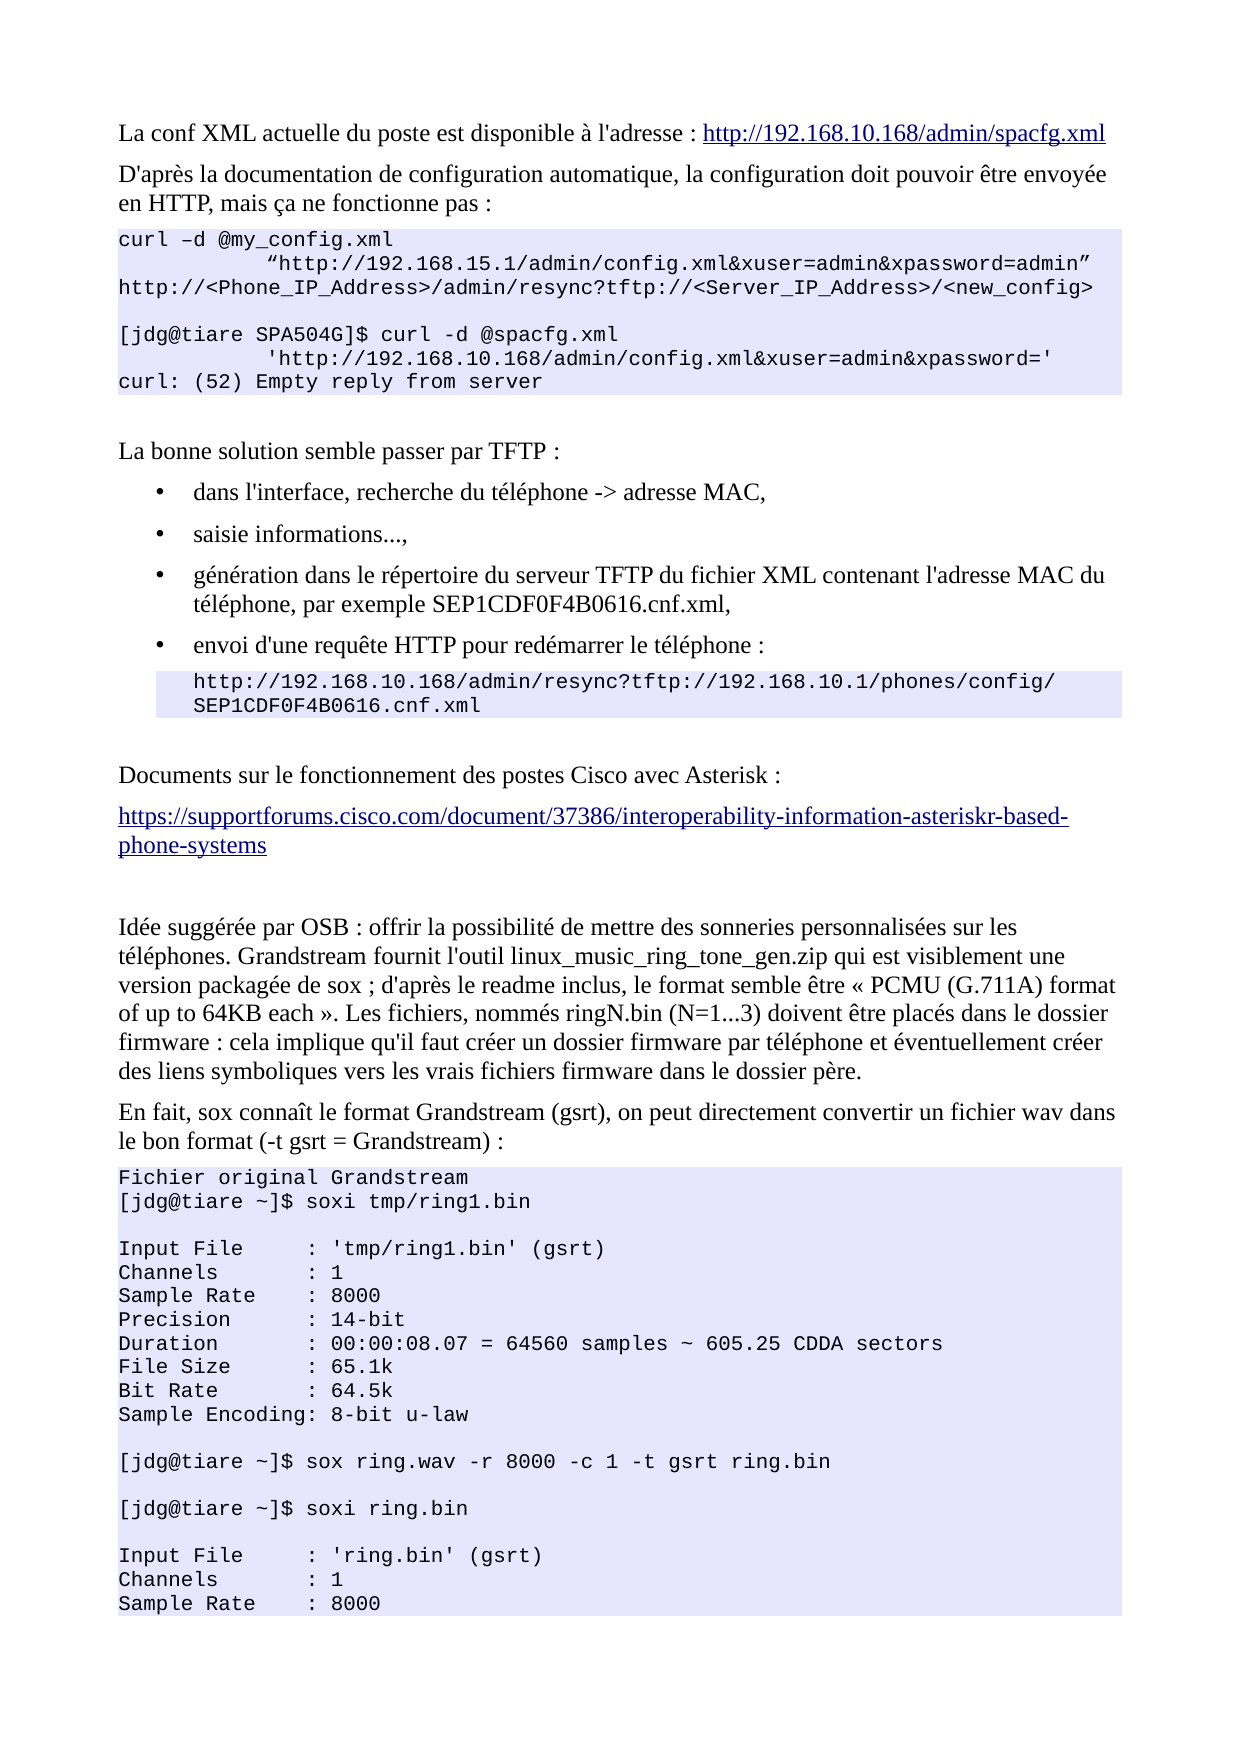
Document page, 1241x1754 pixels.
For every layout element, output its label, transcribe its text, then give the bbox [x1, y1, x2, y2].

text curl: (52) Empty reply from server [118, 371, 1122, 395]
text [jdg@tiare ~]$ soxi ring.bin [118, 1498, 1122, 1522]
text Idée suggérée par OSB : offrir la possibilité de mettre des sonneries personnalisées sur les téléphones. Grandstream fournit l'outil linux_music_ring_tone_gen.zip qui est visiblement une version packagée de sox ; d'après le readme inclus, le format semble être « PCMU (G.711A) format of up to 64KB each ». Les fichiers, nommés ringN.bin (N=1...3) doivent être placés dans le dossier firmware : cela implique qu'il faut créer un dossier firmware par téléphone et éventuellement créer des liens symboliques vers les vrais fichiers firmware dans le dossier père. [118, 912, 1122, 1085]
text [jdg@tiare SPA504G]$ curl -d @spacfg.xml [118, 324, 1122, 348]
text Fichier original Grandstream [118, 1167, 1122, 1191]
text En fait, sox connaît le format Grandstream (gsrt), on peut directement convertir un fichier wav dans le bon format (-t gsrt = Grandstream) : [118, 1097, 1122, 1155]
text Sample Encoding: 8-bit u-law [118, 1404, 1122, 1427]
list http://192.168.10.168/admin/resync?tftp://192.168.10.1/phones/config/ SEP1CDF0F4B0616.cnf.xml [156, 671, 1122, 718]
text File Size : 65.1k [118, 1356, 1122, 1380]
text Channels : 1 [118, 1569, 1122, 1593]
text [jdg@tiare ~]$ sox ring.wav -r 8000 -c 1 -t gsrt ring.bin [118, 1451, 1122, 1474]
text [jdg@tiare ~]$ soxi tmp/ring1.bin [118, 1191, 1122, 1214]
text 'http://192.168.10.168/admin/config.xml&xuser=admin&xpassword=' [118, 348, 1122, 371]
text Duration : 00:00:08.07 = 64560 samples ~ 605.25 CDDA sectors [118, 1333, 1122, 1356]
text curl –d @my_config.xml [118, 229, 1122, 253]
text Input File : 'tmp/ring1.bin' (gsrt) [118, 1238, 1122, 1262]
text Sample Rate : 8000 [118, 1285, 1122, 1309]
list envoi d'une requête HTTP pour redémarrer le téléphone : [156, 630, 1122, 659]
text Sample Rate : 8000 [118, 1593, 1122, 1616]
text http://<Phone_IP_Address>/admin/resync?tftp://<Server_IP_Address>/<new_config> [118, 277, 1122, 300]
text Bit Rate : 64.5k [118, 1380, 1122, 1404]
text La bonne solution semble passer par TFTP : [118, 436, 1122, 465]
text La conf XML actuelle du poste est disponible à l'adresse : http://192.168.10.168/admin/spacfg.xml [118, 118, 1122, 147]
text D'après la documentation de configuration automatique, la configuration doit pouvoir être envoyée en HTTP, mais ça ne fonctionne pas : [118, 159, 1122, 217]
text Documents sur le fonctionnement des postes Cisco avec Asterisk : [118, 760, 1122, 788]
list dans l'interface, recherche du téléphone -> adresse MAC, [156, 477, 1122, 506]
text “http://192.168.15.1/admin/config.xml&xuser=admin&xpassword=admin” [118, 253, 1122, 277]
text Precision : 14-bit [118, 1309, 1122, 1333]
text https://supportforums.cisco.com/document/37386/interoperability-information-asteriskr-based-phone-systems [118, 801, 1122, 858]
text Input File : 'ring.bin' (gsrt) [118, 1546, 1122, 1569]
text Channels : 1 [118, 1262, 1122, 1285]
list saisie informations..., [156, 519, 1122, 547]
list génération dans le répertoire du serveur TFTP du fichier XML contenant l'adresse MAC du téléphone, par exemple SEP1CDF0F4B0616.cnf.xml, [156, 560, 1122, 617]
